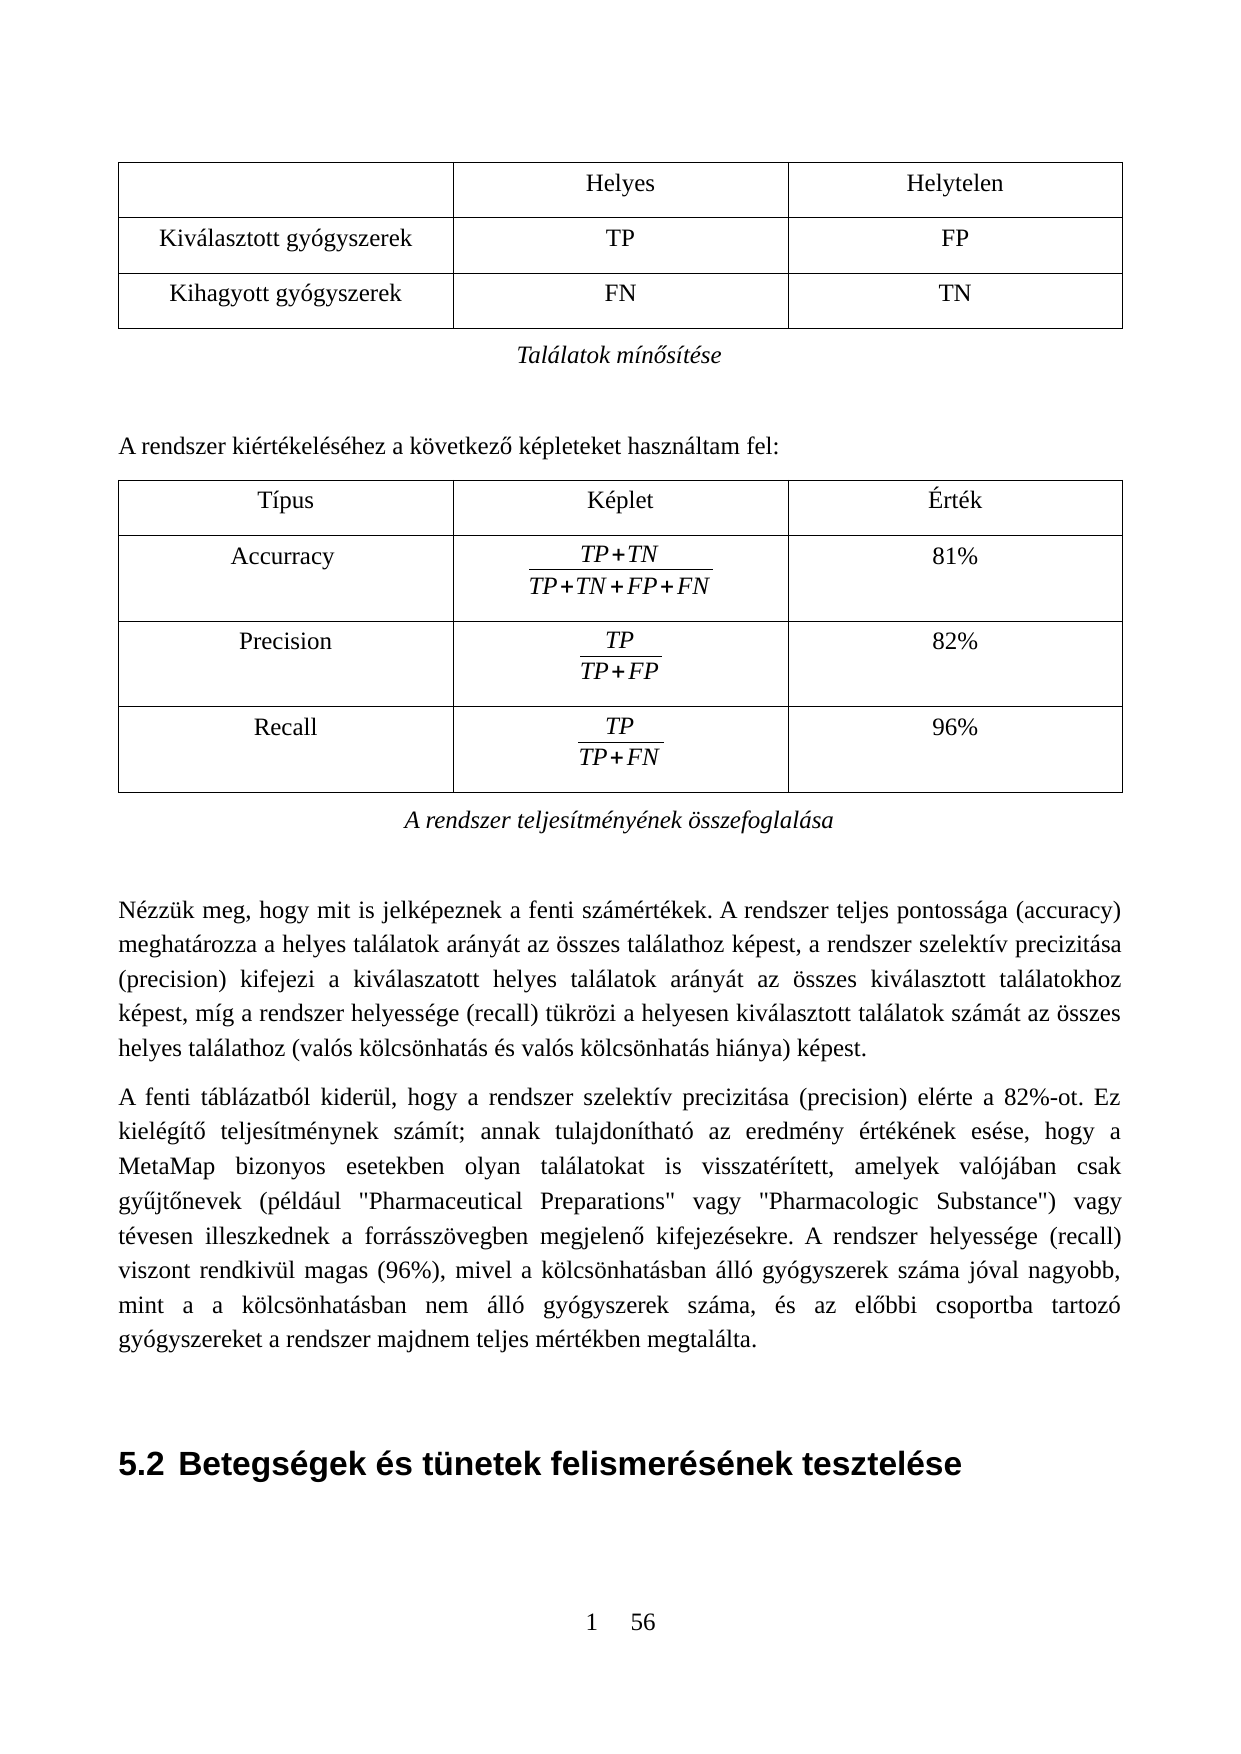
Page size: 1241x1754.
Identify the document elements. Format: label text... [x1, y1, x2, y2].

table_header Érték [789, 481, 1122, 535]
table_cell 82% [789, 622, 1122, 706]
table_cell Accurracy [119, 536, 453, 621]
subtitle Betegségek és tünetek felismerésének tesztelése [118, 1443, 1122, 1482]
subtitle Találatok mínősítése [118, 340, 1122, 369]
table_cell [454, 707, 788, 792]
table_cell [454, 536, 788, 621]
table_header Típus [119, 481, 453, 535]
subtitle Nézzük meg, hogy mit is jelképeznek a fenti számértékek. A rendszer teljes pontossága (accuracy) meghatározza a helyes találatok arányát az összes találathoz képest, a rendszer szelektív precizitása (precision) kifejezi a kiválaszatott helyes találatok arányát az összes kiválasztott találatokhoz képest, míg a rendszer helyessége (recall) tükrözi a helyesen kiválasztott találatok számát az összes helyes találathoz (valós kölcsönhatás és valós kölcsönhatás hiánya) képest. [118, 895, 1122, 1062]
table_cell FN [454, 274, 788, 328]
table_cell TN [789, 274, 1122, 328]
table_cell FP [789, 218, 1122, 272]
table_cell Kihagyott gyógyszerek [119, 274, 453, 328]
subtitle A fenti táblázatból kiderül, hogy a rendszer szelektív precizitása (precision) elérte a 82%-ot. Ez kielégítő teljesítménynek számít; annak tulajdonítható az eredmény értékének esése, hogy a MetaMap bizonyos esetekben olyan találatokat is visszatérített, amelyek valójában csak gyűjtőnevek (például "Pharmaceutical Preparations" vagy "Pharmacologic Substance") vagy tévesen illeszkednek a forrásszövegben megjelenő kifejezésekre. A rendszer helyessége (recall) viszont rendkivül magas (96%), mivel a kölcsönhatásban álló gyógyszerek száma jóval nagyobb, mint a a kölcsönhatásban nem álló gyógyszerek száma, és az előbbi csoportba tartozó gyógyszereket a rendszer majdnem teljes mértékben megtalálta. [118, 1082, 1122, 1353]
table_header Képlet [454, 481, 788, 535]
table_cell [454, 622, 788, 706]
table_header Helyes [454, 163, 788, 217]
table_cell Recall [119, 707, 453, 792]
table_cell Kiválasztott gyógyszerek [119, 218, 453, 272]
table_header [119, 163, 453, 217]
table_cell TP [454, 218, 788, 272]
subtitle A rendszer kiértékeléséhez a következő képleteket használtam fel: [118, 431, 1122, 459]
table_cell 81% [789, 536, 1122, 621]
subtitle A rendszer teljesítményének összefoglalása [118, 805, 1122, 833]
table_cell Precision [119, 622, 453, 706]
table_header Helytelen [789, 163, 1122, 217]
table_cell 96% [789, 707, 1122, 792]
